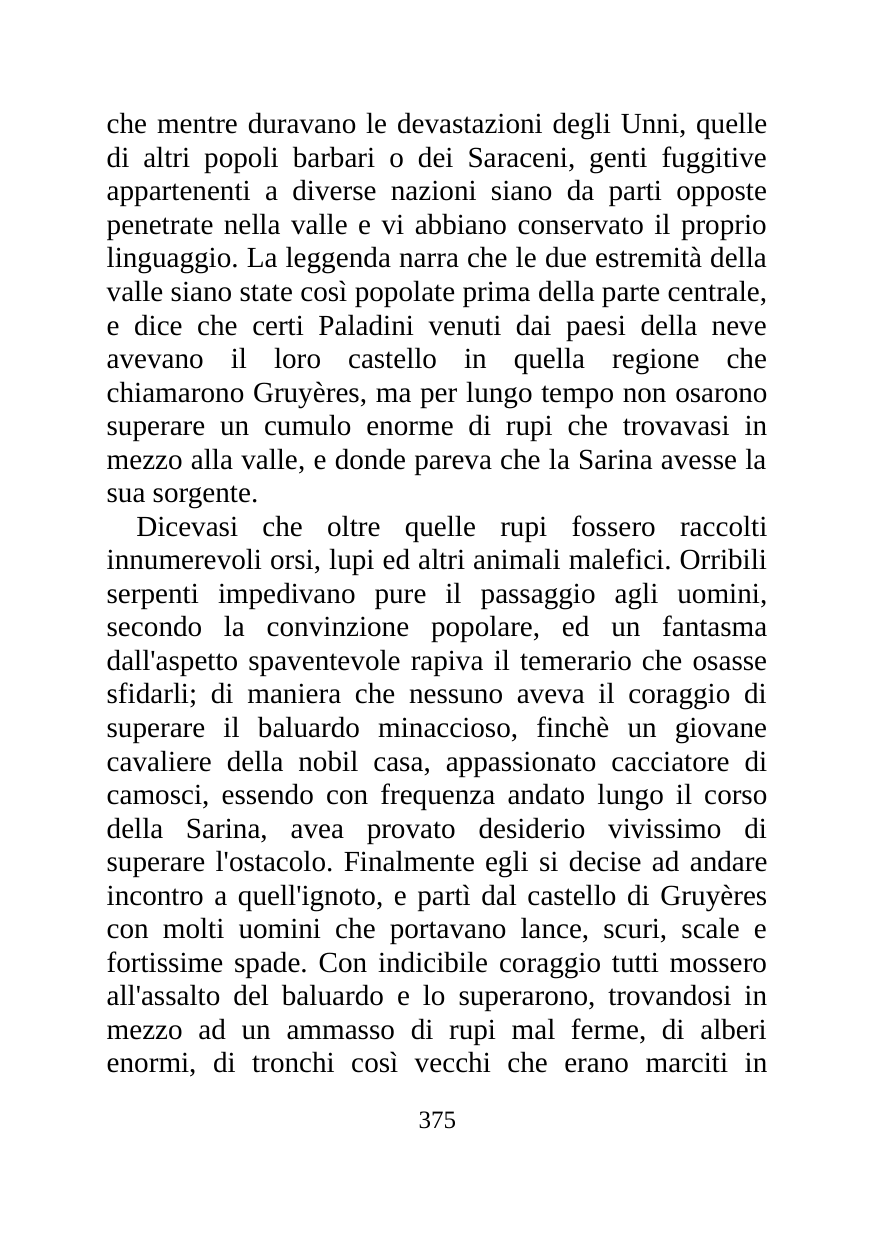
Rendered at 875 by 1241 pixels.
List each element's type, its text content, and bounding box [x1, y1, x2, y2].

text Dicevasi che oltre quelle rupi fossero raccolti innumerevoli orsi, lupi ed altri animali malefici. Orribili serpenti impedivano pure il passaggio agli uomini, secondo la convinzione popolare, ed un fantasma dall'aspetto spaventevole rapiva il temerario che osasse sfidarli; di maniera che nessuno aveva il coraggio di superare il baluardo minaccioso, finchè un giovane cavaliere della nobil casa, appassionato cacciatore di camosci, essendo con frequenza andato lungo il corso della Sarina, avea provato desiderio vivissimo di superare l'ostacolo. Finalmente egli si decise ad andare incontro a quell'ignoto, e partì dal castello di Gruyères con molti uomini che portavano lance, scuri, scale e fortissime spade. Con indicibile coraggio tutti mossero all'assalto del baluardo e lo superarono, trovandosi in mezzo ad un ammasso di rupi mal ferme, di alberi enormi, di tronchi così vecchi che erano marciti in [106, 509, 768, 1079]
text che mentre duravano le devastazioni degli Unni, quelle di altri popoli barbari o dei Saraceni, genti fuggitive appartenenti a diverse nazioni siano da parti opposte penetrate nella valle e vi abbiano conservato il proprio linguaggio. La leggenda narra che le due estremità della valle siano state così popolate prima della parte centrale, e dice che certi Paladini venuti dai paesi della neve avevano il loro castello in quella regione che chiamarono Gruyères, ma per lungo tempo non osarono superare un cumulo enorme di rupi che trovavasi in mezzo alla valle, e donde pareva che la Sarina avesse la sua sorgente. [106, 106, 768, 509]
